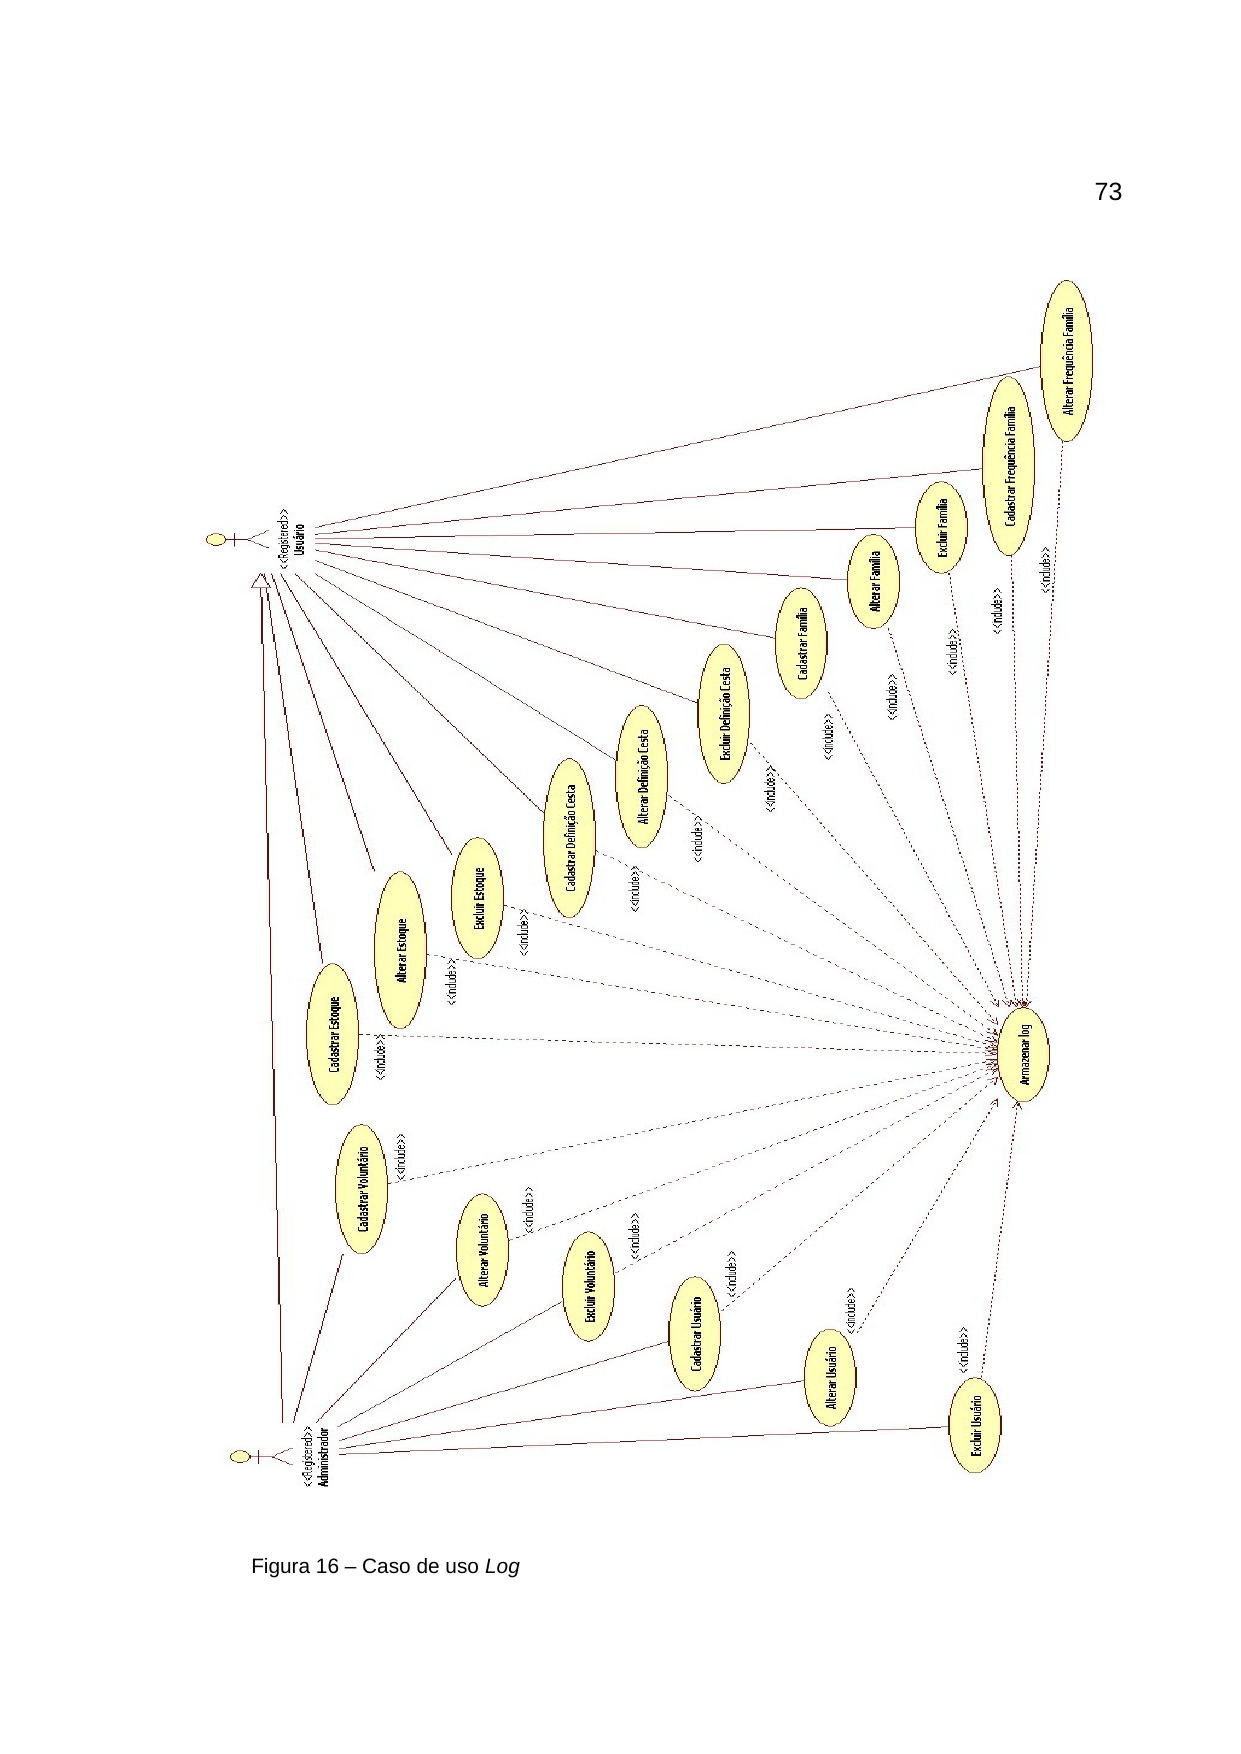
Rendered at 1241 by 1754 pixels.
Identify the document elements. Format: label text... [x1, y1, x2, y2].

text Figura 16 – Caso de uso Log [177, 1554, 1122, 1578]
picture [181, 265, 1118, 1505]
